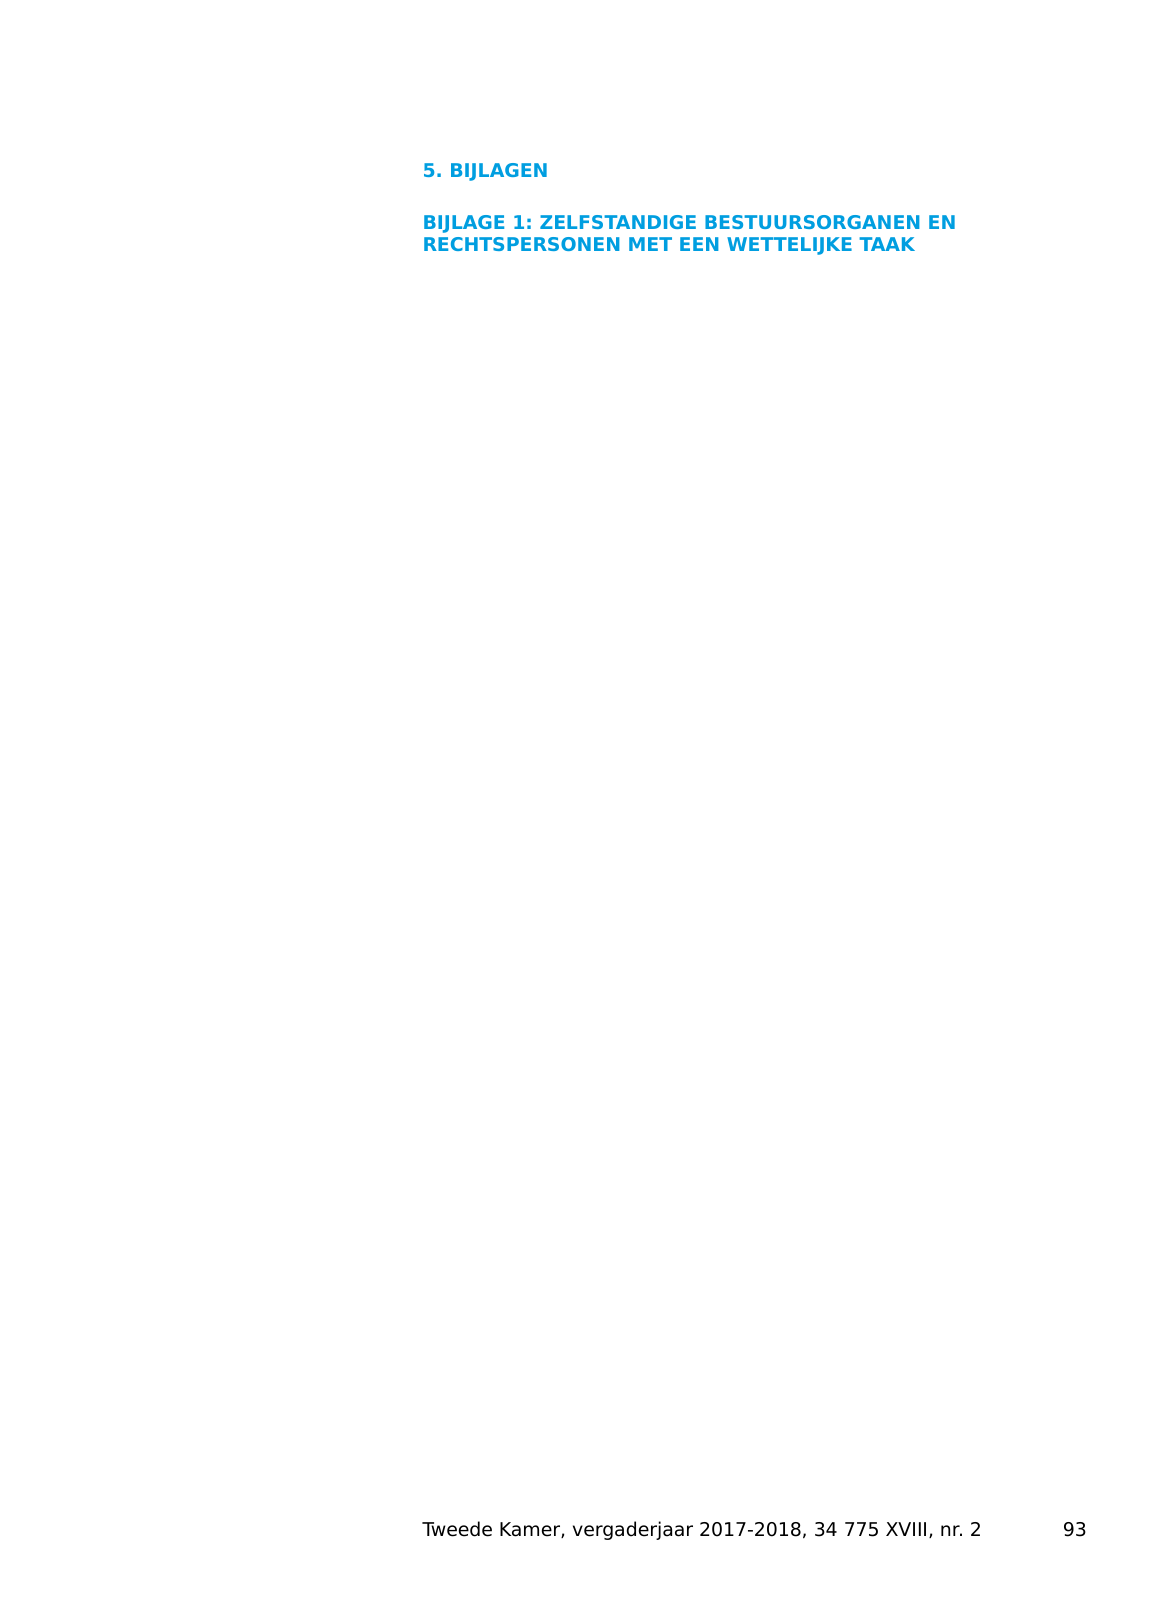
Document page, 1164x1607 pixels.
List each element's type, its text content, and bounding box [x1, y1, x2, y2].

subtitle BIJLAGE 1: ZELFSTANDIGE BESTUURSORGANEN EN RECHTSPERSONEN MET EEN WETTELIJKE TAAK [422, 212, 1087, 256]
subtitle 5. BIJLAGEN [422, 160, 1087, 182]
